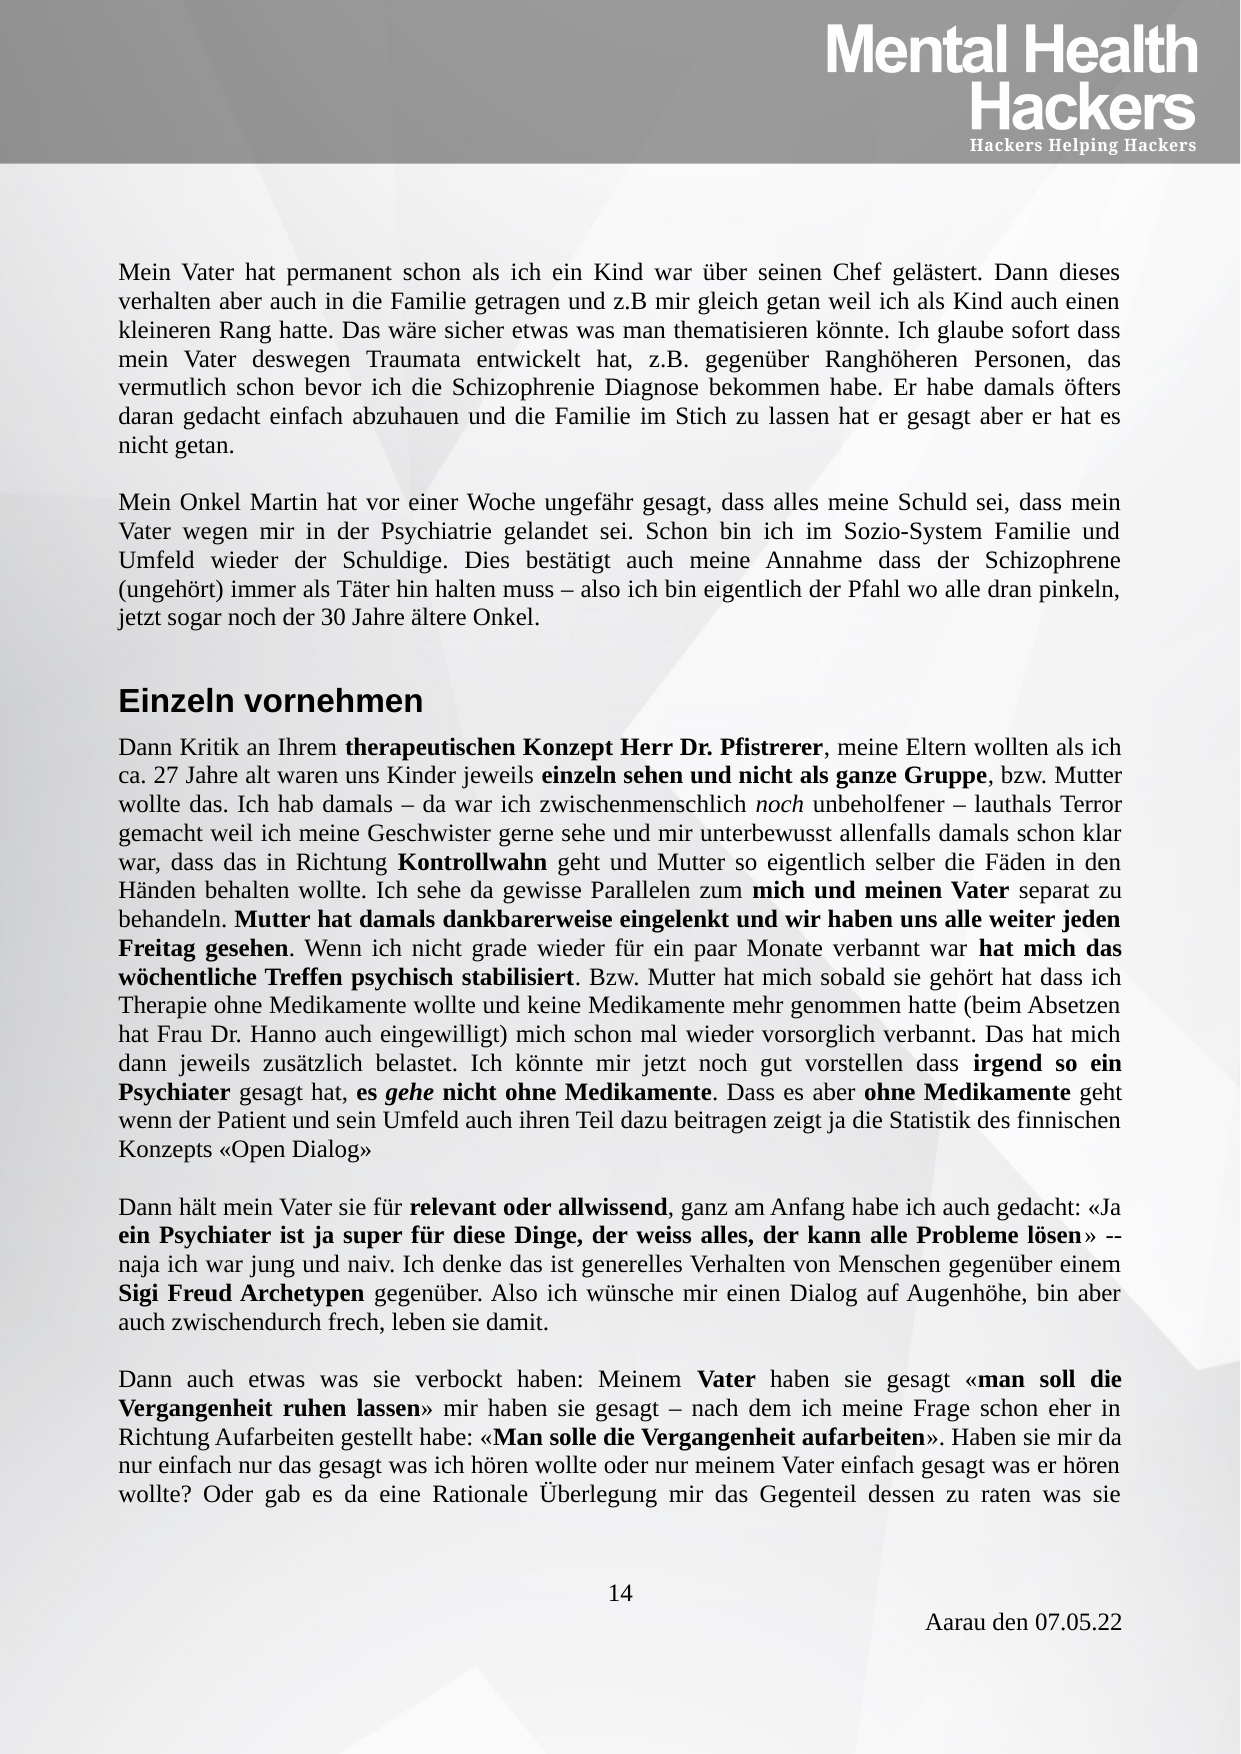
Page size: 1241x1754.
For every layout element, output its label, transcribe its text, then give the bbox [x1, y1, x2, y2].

subtitle Einzeln vornehmen [118, 681, 1122, 719]
picture [0, 0, 1241, 1754]
text Dann hält mein Vater sie für relevant oder allwissend, ganz am Anfang habe ich auch gedacht: «Ja ein Psychiater ist ja super für diese Dinge, der weiss alles, der kann alle Probleme lösen» -- naja ich war jung und naiv. Ich denke das ist generelles Verhalten von Menschen gegenüber einem Sigi Freud Archetypen gegenüber. Also ich wünsche mir einen Dialog auf Augenhöhe, bin aber auch zwischendurch frech, leben sie damit. [118, 1192, 1122, 1336]
text Mein Vater hat permanent schon als ich ein Kind war über seinen Chef gelästert. Dann dieses verhalten aber auch in die Familie getragen und z.B mir gleich getan weil ich als Kind auch einen kleineren Rang hatte. Das wäre sicher etwas was man thematisieren könnte. Ich glaube sofort dass mein Vater deswegen Traumata entwickelt hat, z.B. gegenüber Ranghöheren Personen, das vermutlich schon bevor ich die Schizophrenie Diagnose bekommen habe. Er habe damals öfters daran gedacht einfach abzuhauen und die Familie im Stich zu lassen hat er gesagt aber er hat es nicht getan. [118, 257, 1122, 459]
text Dann auch etwas was sie verbockt haben: Meinem Vater haben sie gesagt «man soll die Vergangenheit ruhen lassen» mir haben sie gesagt – nach dem ich meine Frage schon eher in Richtung Aufarbeiten gestellt habe: «Man solle die Vergangenheit aufarbeiten». Haben sie mir da nur einfach nur das gesagt was ich hören wollte oder nur meinem Vater einfach gesagt was er hören wollte? Oder gab es da eine Rationale Überlegung mir das Gegenteil dessen zu raten was sie [118, 1364, 1122, 1508]
text Dann Kritik an Ihrem therapeutischen Konzept Herr Dr. Pfistrerer, meine Eltern wollten als ich ca. 27 Jahre alt waren uns Kinder jeweils einzeln sehen und nicht als ganze Gruppe, bzw. Mutter wollte das. Ich hab damals – da war ich zwischenmenschlich noch unbeholfener – lauthals Terror gemacht weil ich meine Geschwister gerne sehe und mir unterbewusst allenfalls damals schon klar war, dass das in Richtung Kontrollwahn geht und Mutter so eigentlich selber die Fäden in den Händen behalten wollte. Ich sehe da gewisse Parallelen zum mich und meinen Vater separat zu behandeln. Mutter hat damals dankbarerweise eingelenkt und wir haben uns alle weiter jeden Freitag gesehen. Wenn ich nicht grade wieder für ein paar Monate verbannt war hat mich das wöchentliche Treffen psychisch stabilisiert. Bzw. Mutter hat mich sobald sie gehört hat dass ich Therapie ohne Medikamente wollte und keine Medikamente mehr genommen hatte (beim Absetzen hat Frau Dr. Hanno auch eingewilligt) mich schon mal wieder vorsorglich verbannt. Das hat mich dann jeweils zusätzlich belastet. Ich könnte mir jetzt noch gut vorstellen dass irgend so ein Psychiater gesagt hat, es gehe nicht ohne Medikamente. Dass es aber ohne Medikamente geht wenn der Patient und sein Umfeld auch ihren Teil dazu beitragen zeigt ja die Statistik des finnischen Konzepts «Open Dialog» [118, 732, 1122, 1163]
text Mein Onkel Martin hat vor einer Woche ungefähr gesagt, dass alles meine Schuld sei, dass mein Vater wegen mir in der Psychiatrie gelandet sei. Schon bin ich im Sozio-System Familie und Umfeld wieder der Schuldige. Dies bestätigt auch meine Annahme dass der Schizophrene (ungehört) immer als Täter hin halten muss – also ich bin eigentlich der Pfahl wo alle dran pinkeln, jetzt sogar noch der 30 Jahre ältere Onkel. [118, 487, 1122, 631]
